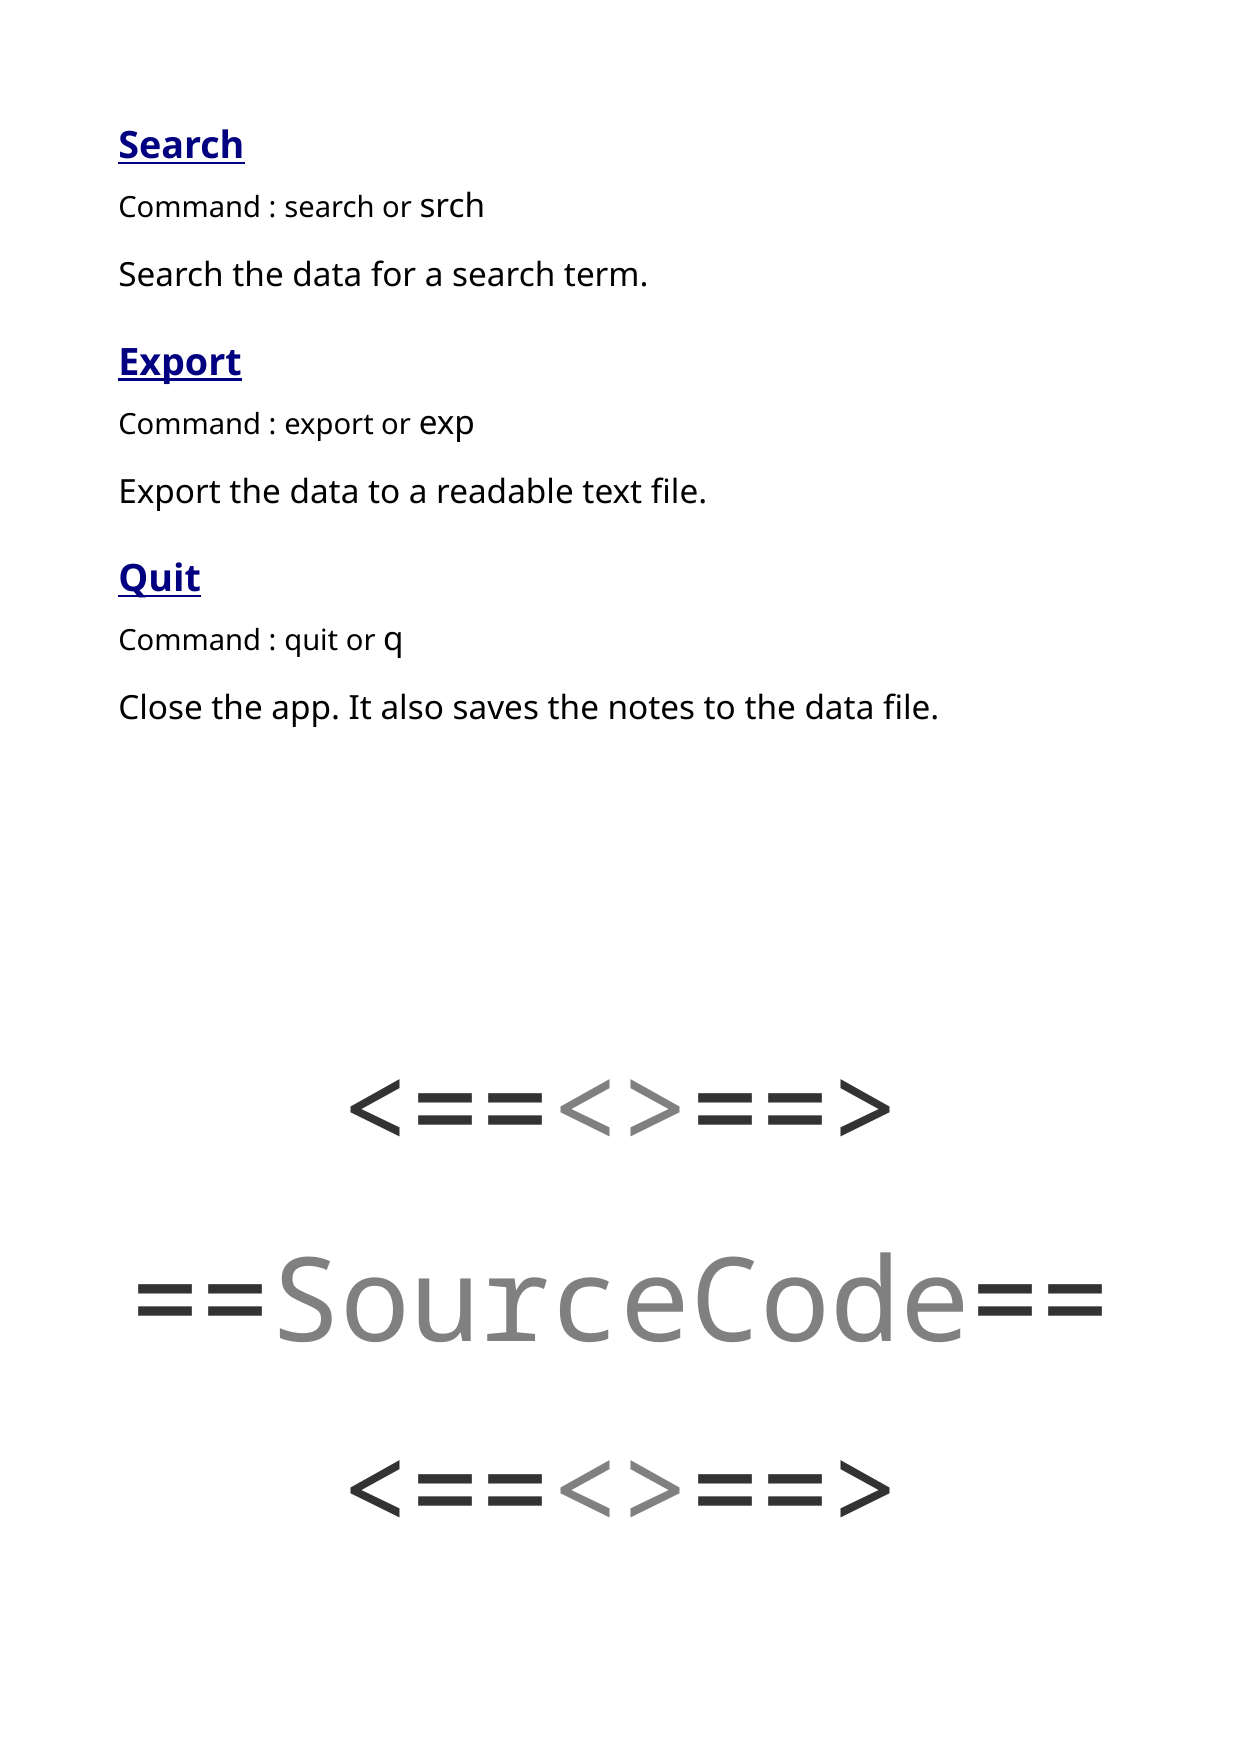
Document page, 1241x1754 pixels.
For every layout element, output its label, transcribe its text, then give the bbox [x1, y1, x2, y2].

subtitle Search [118, 118, 1122, 169]
text Search the data for a search term. [118, 251, 1122, 296]
subtitle Quit [118, 551, 1122, 603]
subtitle Export [118, 335, 1122, 386]
text Command : search or srch [118, 182, 1122, 227]
text <==<>==> [118, 1026, 1122, 1185]
text Command : quit or q [118, 615, 1122, 661]
text <==<>==> [118, 1407, 1122, 1566]
text Export the data to a readable text file. [118, 468, 1122, 513]
text Command : export or exp [118, 398, 1122, 444]
text Close the app. It also saves the notes to the data file. [118, 684, 1122, 729]
text ==SourceCode== [118, 1216, 1122, 1375]
